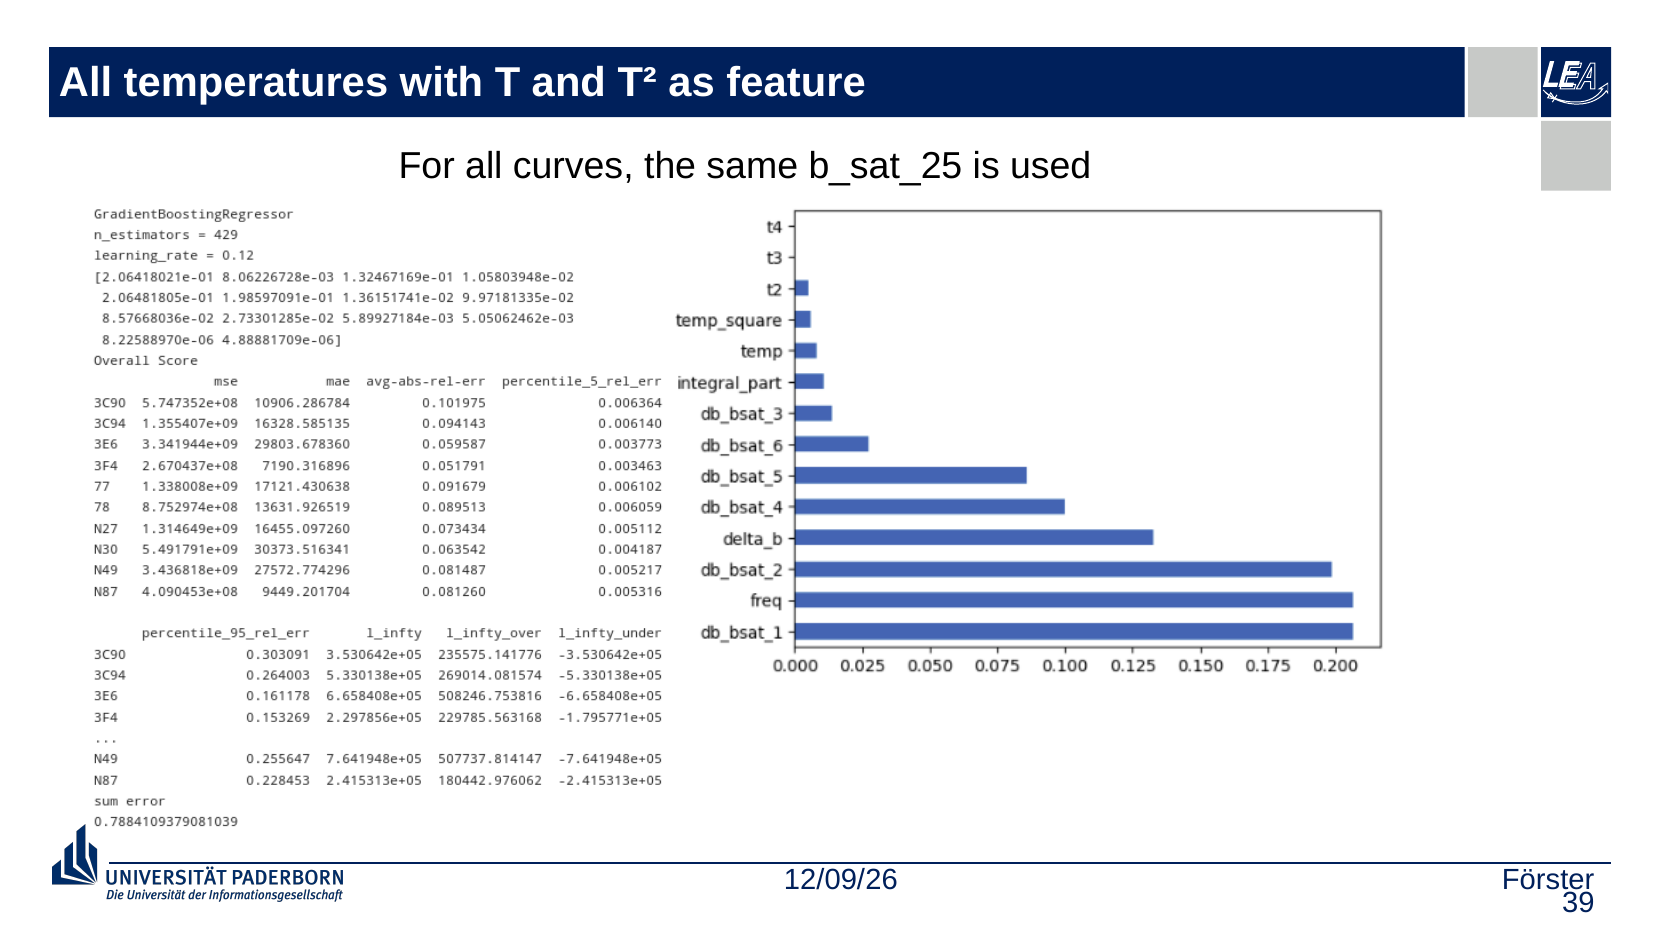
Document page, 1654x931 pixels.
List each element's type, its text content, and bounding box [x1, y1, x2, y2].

title All temperatures with T and T² as feature [59, 47, 1447, 117]
picture [52, 206, 1388, 902]
text_box For all curves, the same b_sat_25 is used [383, 137, 1300, 206]
